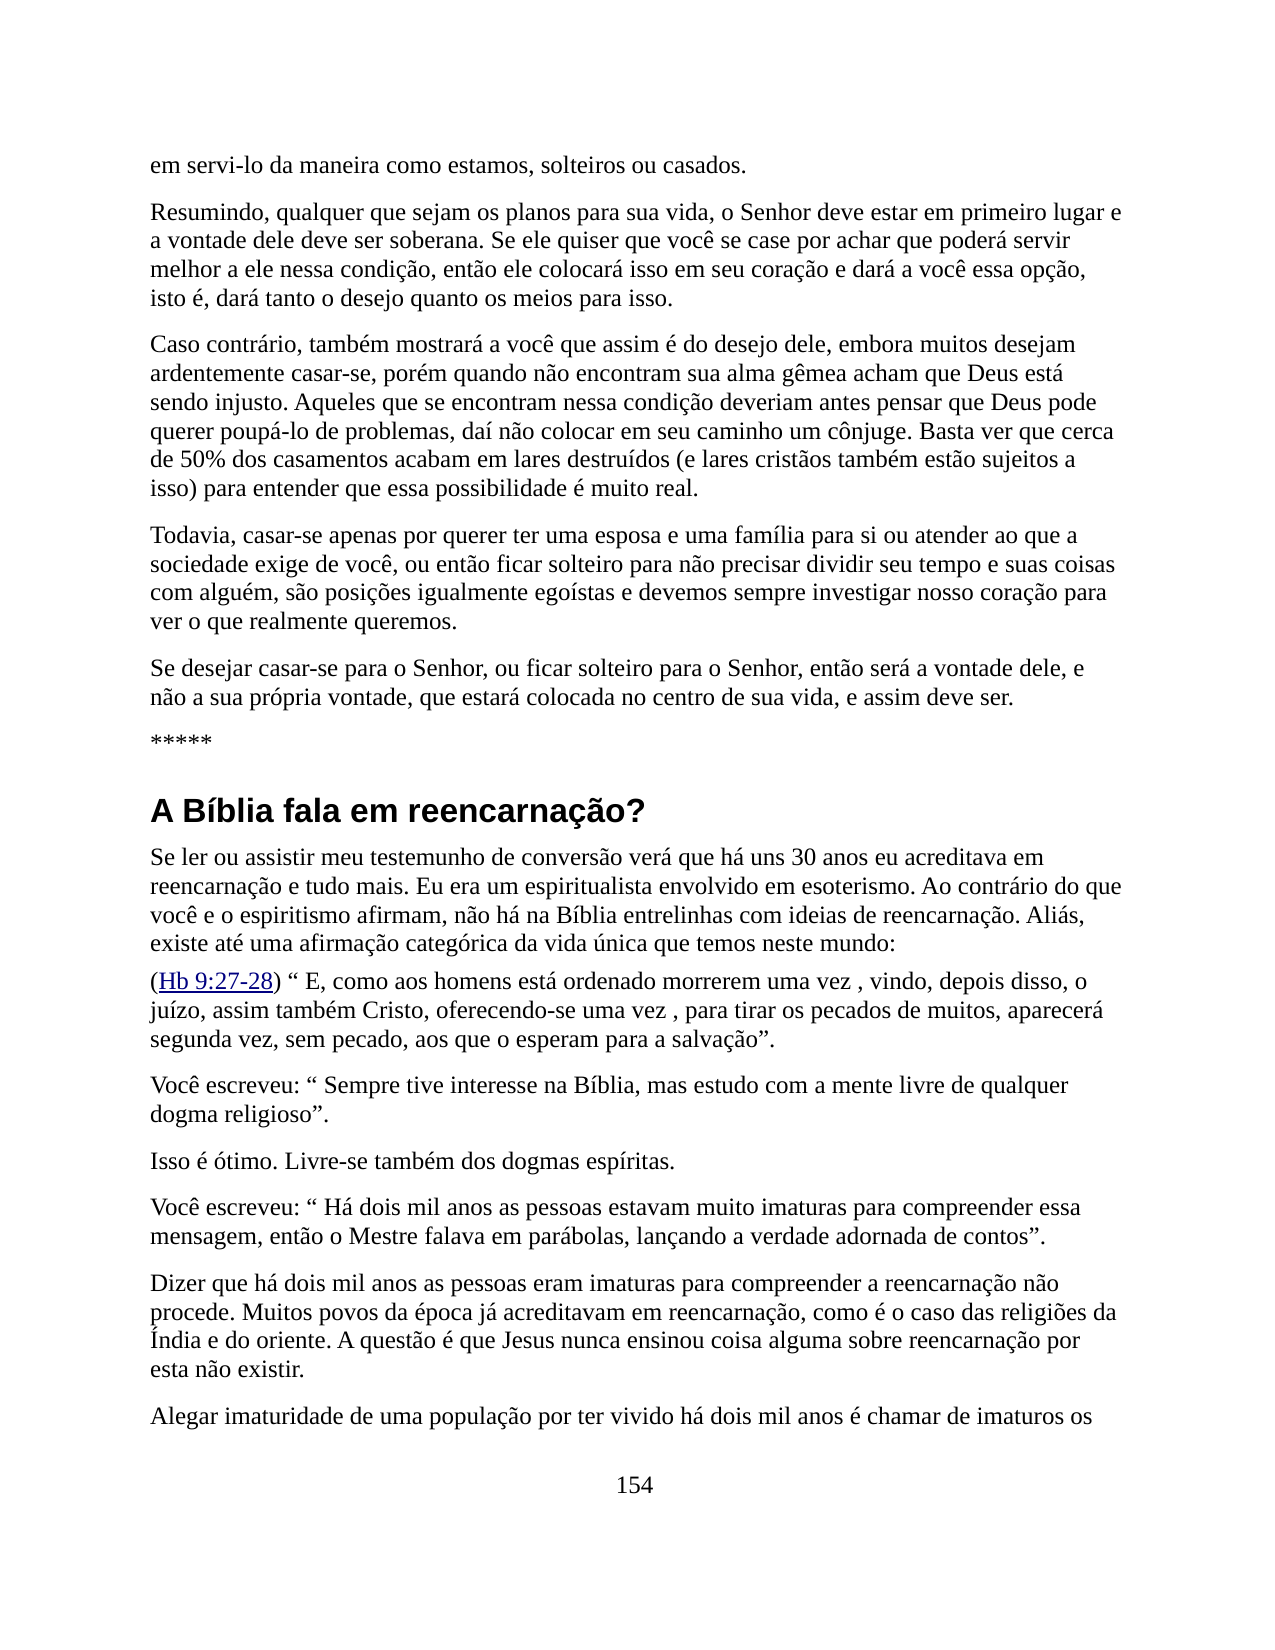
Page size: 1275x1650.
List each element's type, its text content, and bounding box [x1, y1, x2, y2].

text Você escreveu: “ Sempre tive interesse na Bíblia, mas estudo com a mente livre de qualquer dogma religioso”. [150, 1070, 1125, 1128]
text Se ler ou assistir meu testemunho de conversão verá que há uns 30 anos eu acreditava em reencarnação e tudo mais. Eu era um espiritualista envolvido em esoterismo. Ao contrário do que você e o espiritismo afirmam, não há na Bíblia entrelinhas com ideias de reencarnação. Aliás, existe até uma afirmação categórica da vida única que temos neste mundo: [150, 842, 1125, 957]
text Alegar imaturidade de uma população por ter vivido há dois mil anos é chamar de imaturos os [150, 1401, 1125, 1429]
text Todavia, casar-se apenas por querer ter uma esposa e uma família para si ou atender ao que a sociedade exige de você, ou então ficar solteiro para não precisar dividir seu tempo e suas coisas com alguém, são posições igualmente egoístas e devemos sempre investigar nosso coração para ver o que realmente queremos. [150, 520, 1125, 635]
text em servi-lo da maneira como estamos, solteiros ou casados. [150, 150, 1125, 179]
text Resumindo, qualquer que sejam os planos para sua vida, o Senhor deve estar em primeiro lugar e a vontade dele deve ser soberana. Se ele quiser que você se case por achar que poderá servir melhor a ele nessa condição, então ele colocará isso em seu coração e dará a você essa opção, isto é, dará tanto o desejo quanto os meios para isso. [150, 197, 1125, 312]
text Dizer que há dois mil anos as pessoas eram imaturas para compreender a reencarnação não procede. Muitos povos da época já acreditavam em reencarnação, como é o caso das religiões da Índia e do oriente. A questão é que Jesus nunca ensinou coisa alguma sobre reencarnação por esta não existir. [150, 1268, 1125, 1383]
text (Hb 9:27-28) “ E, como aos homens está ordenado morrerem uma vez , vindo, depois disso, o juízo, assim também Cristo, oferecendo-se uma vez , para tirar os pecados de muitos, aparecerá segunda vez, sem pecado, aos que o esperam para a salvação”. [150, 966, 1125, 1052]
text Você escreveu: “ Há dois mil anos as pessoas estavam muito imaturas para compreender essa mensagem, então o Mestre falava em parábolas, lançando a verdade adornada de contos”. [150, 1192, 1125, 1250]
text Se desejar casar-se para o Senhor, ou ficar solteiro para o Senhor, então será a vontade dele, e não a sua própria vontade, que estará colocada no centro de sua vida, e assim deve ser. [150, 653, 1125, 710]
text Isso é ótimo. Livre-se também dos dogmas espíritas. [150, 1146, 1125, 1174]
subtitle A Bíblia fala em reencarnação? [150, 791, 1125, 830]
text Caso contrário, também mostrará a você que assim é do desejo dele, embora muitos desejam ardentemente casar-se, porém quando não encontram sua alma gêmea acham que Deus está sendo injusto. Aqueles que se encontram nessa condição deveriam antes pensar que Deus pode querer poupá-lo de problemas, daí não colocar em seu caminho um cônjuge. Basta ver que cerca de 50% dos casamentos acabam em lares destruídos (e lares cristãos também estão sujeitos a isso) para entender que essa possibilidade é muito real. [150, 329, 1125, 502]
text ***** [150, 728, 1125, 757]
